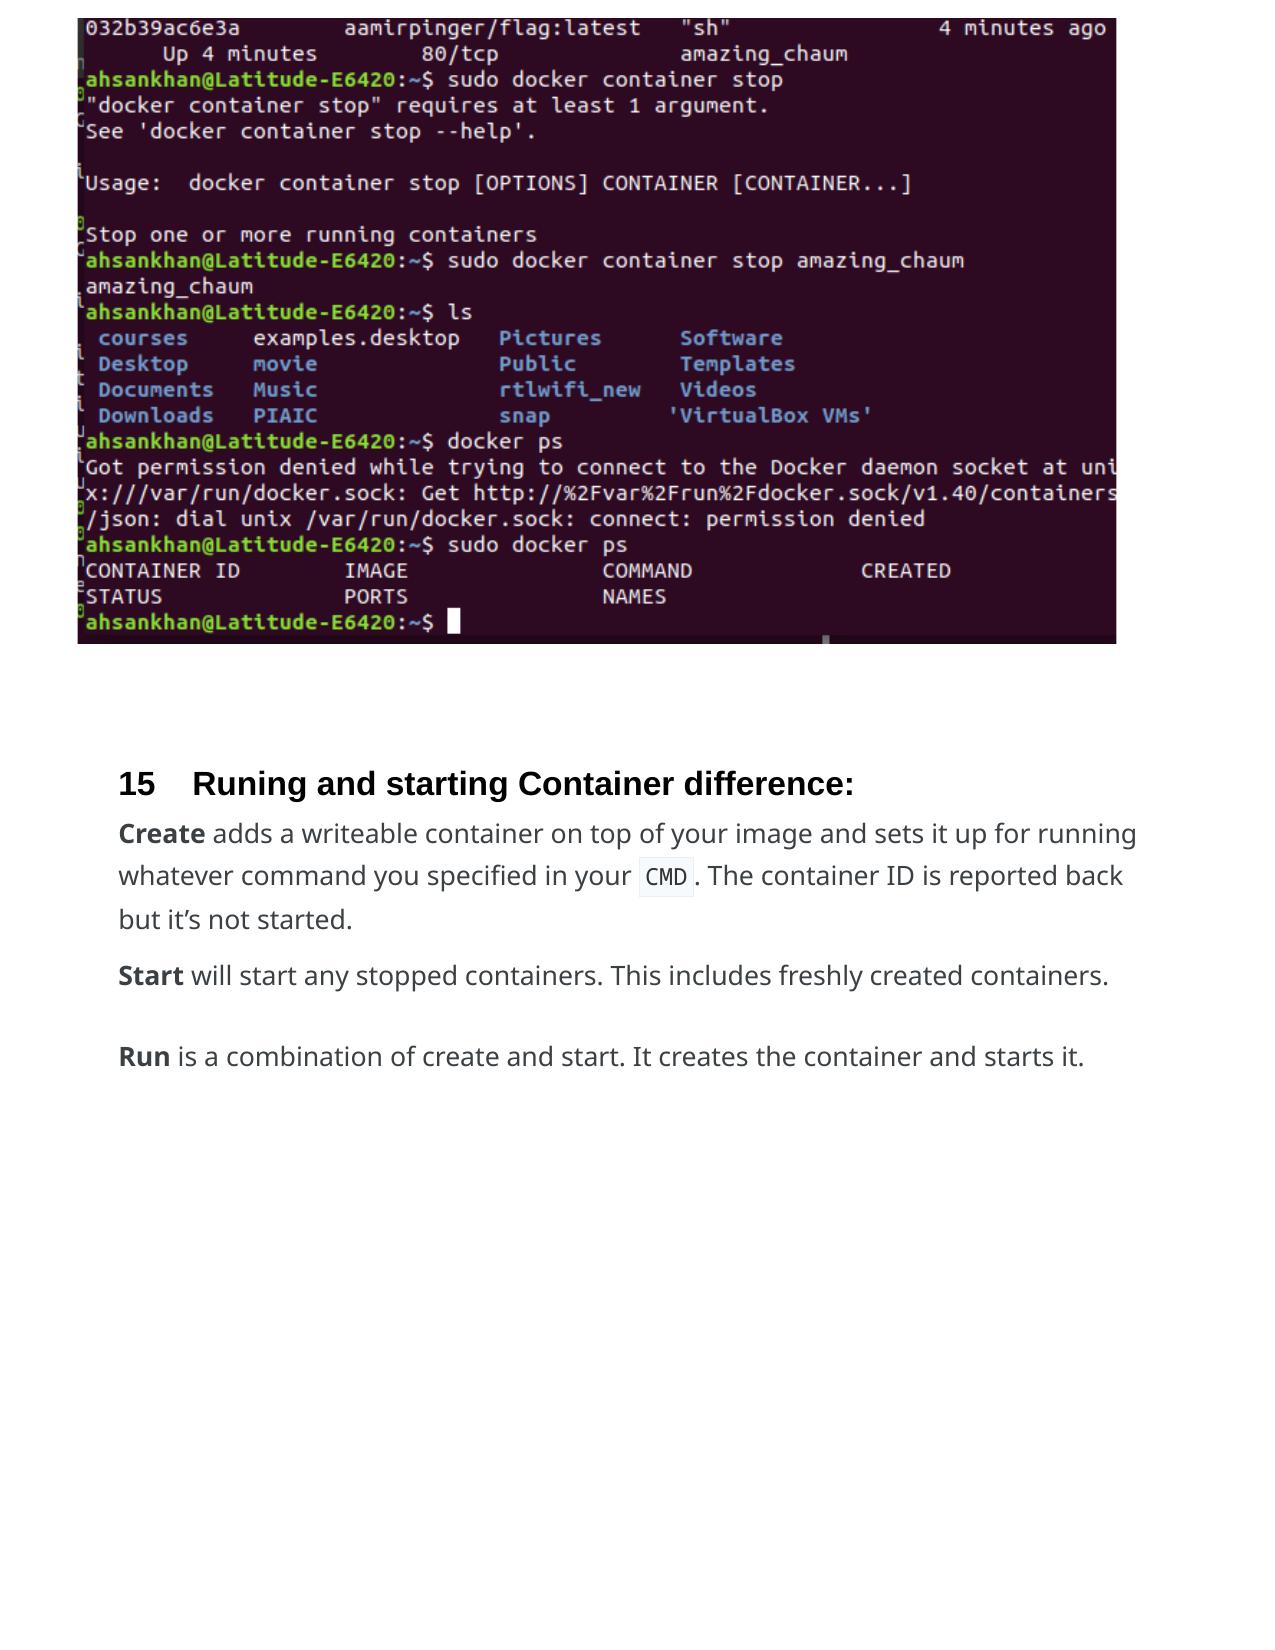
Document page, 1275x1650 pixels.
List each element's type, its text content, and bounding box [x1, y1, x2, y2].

text Run is a combination of create and start. It creates the container and starts it. [118, 1038, 1157, 1074]
text Create adds a writeable container on top of your image and sets it up for running whatever command you specified in your CMD. The container ID is reported back but it’s not started. [118, 815, 1157, 937]
picture [77, 18, 1117, 644]
subtitle Runing and starting Container difference: [118, 764, 1157, 803]
text Start will start any stopped containers. This includes freshly created containers. [118, 957, 1157, 993]
